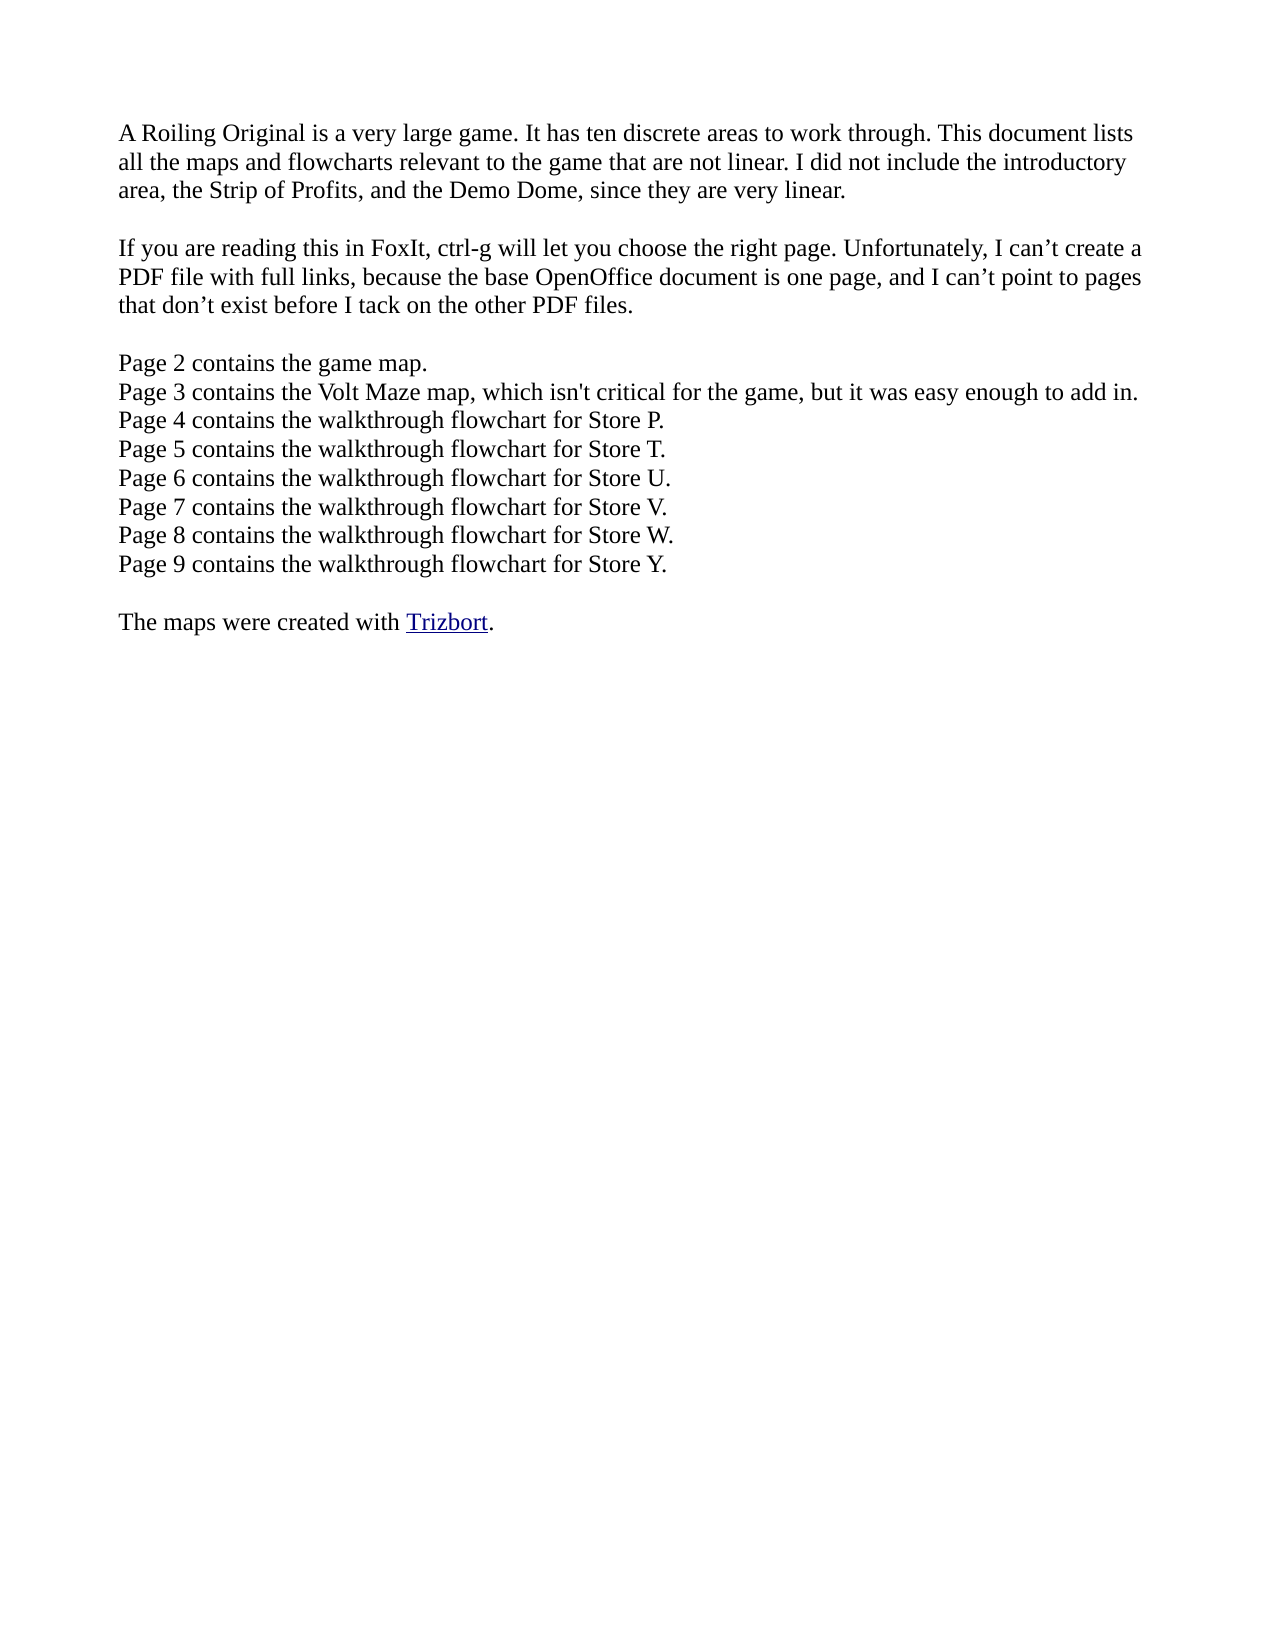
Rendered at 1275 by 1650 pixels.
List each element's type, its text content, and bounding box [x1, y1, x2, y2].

text Page 3 contains the Volt Maze map, which isn't critical for the game, but it was easy enough to add in. [118, 377, 1157, 406]
text Page 9 contains the walkthrough flowchart for Store Y. [118, 549, 1157, 578]
text Page 2 contains the game map. [118, 348, 1157, 377]
text If you are reading this in FoxIt, ctrl-g will let you choose the right page. Unfortunately, I can’t create a PDF file with full links, because the base OpenOffice document is one page, and I can’t point to pages that don’t exist before I tack on the other PDF files. [118, 233, 1157, 319]
text Page 8 contains the walkthrough flowchart for Store W. [118, 521, 1157, 549]
text Page 4 contains the walkthrough flowchart for Store P. [118, 406, 1157, 434]
text The maps were created with Trizbort. [118, 607, 1157, 636]
text Page 6 contains the walkthrough flowchart for Store U. [118, 463, 1157, 492]
text Page 7 contains the walkthrough flowchart for Store V. [118, 492, 1157, 521]
text A Roiling Original is a very large game. It has ten discrete areas to work through. This document lists all the maps and flowcharts relevant to the game that are not linear. I did not include the introductory area, the Strip of Profits, and the Demo Dome, since they are very linear. [118, 118, 1157, 204]
text Page 5 contains the walkthrough flowchart for Store T. [118, 434, 1157, 463]
